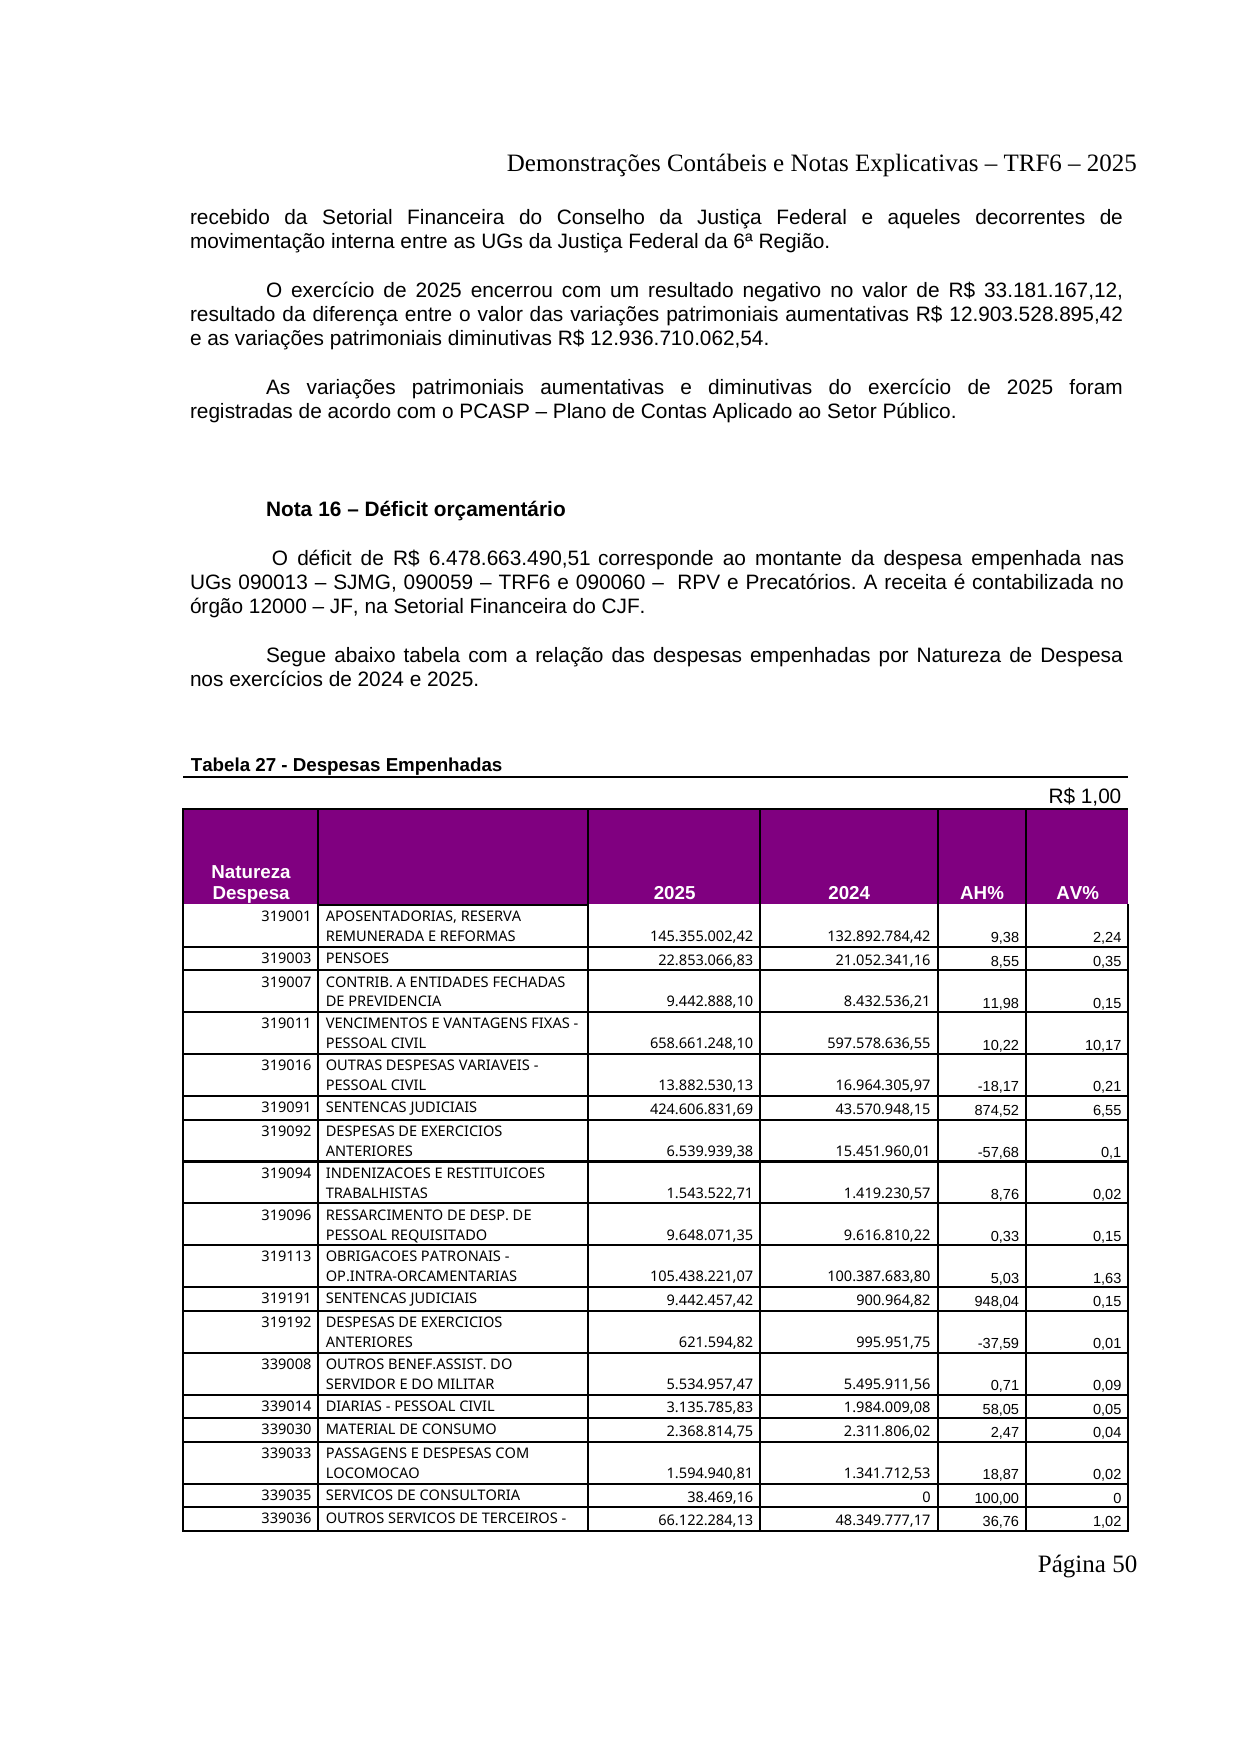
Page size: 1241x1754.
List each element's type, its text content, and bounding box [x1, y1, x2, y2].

table_cell 9.648.071,35 [589, 1204, 759, 1244]
table_cell 9.616.810,22 [761, 1204, 937, 1244]
table_cell 0,33 [939, 1204, 1025, 1244]
table_cell 319007 [184, 971, 317, 1011]
table_cell 8.432.536,21 [761, 971, 937, 1011]
table_cell 16.964.305,97 [761, 1055, 937, 1095]
table_cell PASSAGENS E DESPESAS COM LOCOMOCAO [319, 1443, 587, 1483]
table_cell 15.451.960,01 [761, 1121, 937, 1160]
table_cell 5,03 [939, 1246, 1025, 1286]
text recebido da Setorial Financeira do Conselho da Justiça Federal e aqueles decorrentes de movimentação interna entre as UGs da Justiça Federal da 6ª Região. [190, 205, 1124, 253]
table_cell 48.349.777,17 [761, 1508, 937, 1530]
table_cell 339035 [184, 1485, 317, 1506]
table_cell 6,55 [1027, 1097, 1127, 1118]
table_cell 319192 [184, 1312, 317, 1352]
table_cell 43.570.948,15 [761, 1097, 937, 1118]
table_cell 339030 [184, 1419, 317, 1441]
table_cell SENTENCAS JUDICIAIS [319, 1288, 587, 1310]
table_cell 948,04 [939, 1288, 1025, 1310]
table_cell CONTRIB. A ENTIDADES FECHADAS DE PREVIDENCIA [319, 971, 587, 1011]
table_cell 2,24 [1027, 904, 1127, 946]
table_cell AH% [939, 810, 1025, 904]
table_header [760, 752, 938, 776]
table_cell 658.661.248,10 [589, 1013, 759, 1053]
table_cell 319096 [184, 1204, 317, 1244]
table_cell RESSARCIMENTO DE DESP. DE PESSOAL REQUISITADO [319, 1204, 587, 1244]
table_cell 0 [761, 1485, 937, 1506]
table_cell 6.539.939,38 [589, 1121, 759, 1160]
table_cell 145.355.002,42 [589, 904, 759, 946]
table_cell 100,00 [939, 1485, 1025, 1506]
table_cell 0,02 [1027, 1443, 1127, 1483]
table_cell [539, 778, 588, 808]
table_cell 995.951,75 [761, 1312, 937, 1352]
table_cell VENCIMENTOS E VANTAGENS FIXAS - PESSOAL CIVIL [319, 1013, 587, 1053]
table_cell 319003 [184, 948, 317, 969]
table_cell -57,68 [939, 1121, 1025, 1160]
table_cell 1,02 [1027, 1508, 1127, 1530]
table_header Tabela 27 - Despesas Empenhadas [183, 752, 539, 776]
table_cell 339014 [184, 1396, 317, 1417]
table_cell 9.442.888,10 [589, 971, 759, 1011]
table_cell 0,01 [1027, 1312, 1127, 1352]
table_cell 5.495.911,56 [761, 1354, 937, 1393]
table_cell OUTRAS DESPESAS VARIAVEIS - PESSOAL CIVIL [319, 1055, 587, 1095]
table_cell -37,59 [939, 1312, 1025, 1352]
table_cell AV% [1027, 810, 1128, 904]
table_cell 2024 [761, 810, 937, 904]
table_cell [183, 778, 318, 808]
table_cell [760, 778, 938, 808]
table_cell 0,21 [1027, 1055, 1127, 1095]
table_header [1026, 752, 1128, 776]
table_cell 0,09 [1027, 1354, 1127, 1393]
table_cell 1.341.712,53 [761, 1443, 937, 1483]
table_cell 21.052.341,16 [761, 948, 937, 969]
table_cell APOSENTADORIAS, RESERVA REMUNERADA E REFORMAS [319, 906, 587, 946]
table_cell 0,71 [939, 1354, 1025, 1393]
table_cell 11,98 [939, 971, 1025, 1011]
table_cell 319016 [184, 1055, 317, 1095]
table_cell 424.606.831,69 [589, 1097, 759, 1118]
table_cell 3.135.785,83 [589, 1396, 759, 1417]
table_header [539, 752, 588, 776]
table_cell 0,02 [1027, 1163, 1127, 1202]
table_cell 0,15 [1027, 1288, 1127, 1310]
table_cell OUTROS BENEF.ASSIST. DO SERVIDOR E DO MILITAR [319, 1354, 587, 1393]
table_cell 0,04 [1027, 1419, 1127, 1441]
table_cell 2025 [589, 810, 759, 904]
table_cell [318, 778, 539, 808]
table_cell 10,17 [1027, 1013, 1127, 1053]
text Nota 16 – Déficit orçamentário [190, 497, 1124, 521]
table_cell 874,52 [939, 1097, 1025, 1118]
table_cell INDENIZACOES E RESTITUICOES TRABALHISTAS [319, 1163, 587, 1202]
table_cell DESPESAS DE EXERCICIOS ANTERIORES [319, 1312, 587, 1352]
table_cell [938, 778, 1026, 808]
table_cell 1.594.940,81 [589, 1443, 759, 1483]
table_cell MATERIAL DE CONSUMO [319, 1419, 587, 1441]
table_header [938, 752, 1026, 776]
table_cell 1.984.009,08 [761, 1396, 937, 1417]
table_cell SERVICOS DE CONSULTORIA [319, 1485, 587, 1506]
table_cell OBRIGACOES PATRONAIS - OP.INTRA-ORCAMENTARIAS [319, 1246, 587, 1286]
table_cell 339008 [184, 1354, 317, 1393]
table_cell 319001 [184, 904, 317, 946]
table_cell 339036 [184, 1508, 317, 1530]
table_cell 319113 [184, 1246, 317, 1286]
table_cell 1.419.230,57 [761, 1163, 937, 1202]
table_cell 319091 [184, 1097, 317, 1118]
table_cell SENTENCAS JUDICIAIS [319, 1097, 587, 1118]
table_cell 319094 [184, 1163, 317, 1202]
table_cell 22.853.066,83 [589, 948, 759, 969]
table_cell 105.438.221,07 [589, 1246, 759, 1286]
table_cell 0,1 [1027, 1121, 1127, 1160]
table_cell 100.387.683,80 [761, 1246, 937, 1286]
text As variações patrimoniais aumentativas e diminutivas do exercício de 2025 foram registradas de acordo com o PCASP – Plano de Contas Aplicado ao Setor Público. [190, 375, 1124, 423]
table_cell DESPESAS DE EXERCICIOS ANTERIORES [319, 1121, 587, 1160]
table_cell 339033 [184, 1443, 317, 1483]
table_cell 0 [1027, 1485, 1127, 1506]
table_cell 8,55 [939, 948, 1025, 969]
table_cell 8,76 [939, 1163, 1025, 1202]
table_cell 1,63 [1027, 1246, 1127, 1286]
table_cell 66.122.284,13 [589, 1508, 759, 1530]
table_cell -18,17 [939, 1055, 1025, 1095]
table_cell 319011 [184, 1013, 317, 1053]
table_cell 9.442.457,42 [589, 1288, 759, 1310]
table_cell 132.892.784,42 [761, 904, 937, 946]
table_cell 319092 [184, 1121, 317, 1160]
table_cell 0,15 [1027, 1204, 1127, 1244]
table_cell 58,05 [939, 1396, 1025, 1417]
table_cell PENSOES [319, 948, 587, 969]
table_cell 13.882.530,13 [589, 1055, 759, 1095]
table_cell 0,15 [1027, 971, 1127, 1011]
table_cell 0,05 [1027, 1396, 1127, 1417]
table_cell [319, 810, 587, 904]
table_cell 10,22 [939, 1013, 1025, 1053]
table_cell 38.469,16 [589, 1485, 759, 1506]
table_cell 319191 [184, 1288, 317, 1310]
table_cell 2,47 [939, 1419, 1025, 1441]
text O déficit de R$ 6.478.663.490,51 corresponde ao montante da despesa empenhada nas UGs 090013 – SJMG, 090059 – TRF6 e 090060 – RPV e Precatórios. A receita é contabilizada no órgão 12000 – JF, na Setorial Financeira do CJF. [190, 546, 1124, 618]
table_cell [588, 778, 760, 808]
table_cell 18,87 [939, 1443, 1025, 1483]
table_cell 36,76 [939, 1508, 1025, 1530]
table_cell Natureza Despesa [184, 810, 317, 904]
table_cell 9,38 [939, 904, 1025, 946]
table_cell DIARIAS - PESSOAL CIVIL [319, 1396, 587, 1417]
table_cell R$ 1,00 [1026, 778, 1128, 808]
table_header [588, 752, 760, 776]
table_cell 2.368.814,75 [589, 1419, 759, 1441]
table_cell 597.578.636,55 [761, 1013, 937, 1053]
table_cell 2.311.806,02 [761, 1419, 937, 1441]
table_cell 1.543.522,71 [589, 1163, 759, 1202]
text O exercício de 2025 encerrou com um resultado negativo no valor de R$ 33.181.167,12, resultado da diferença entre o valor das variações patrimoniais aumentativas R$ 12.903.528.895,42 e as variações patrimoniais diminutivas R$ 12.936.710.062,54. [190, 278, 1124, 350]
table_cell 5.534.957,47 [589, 1354, 759, 1393]
table_cell 900.964,82 [761, 1288, 937, 1310]
table_cell OUTROS SERVICOS DE TERCEIROS [319, 1508, 587, 1530]
table_cell 621.594,82 [589, 1312, 759, 1352]
table_cell 0,35 [1027, 948, 1127, 969]
text Segue abaixo tabela com a relação das despesas empenhadas por Natureza de Despesa nos exercícios de 2024 e 2025. [190, 643, 1124, 691]
